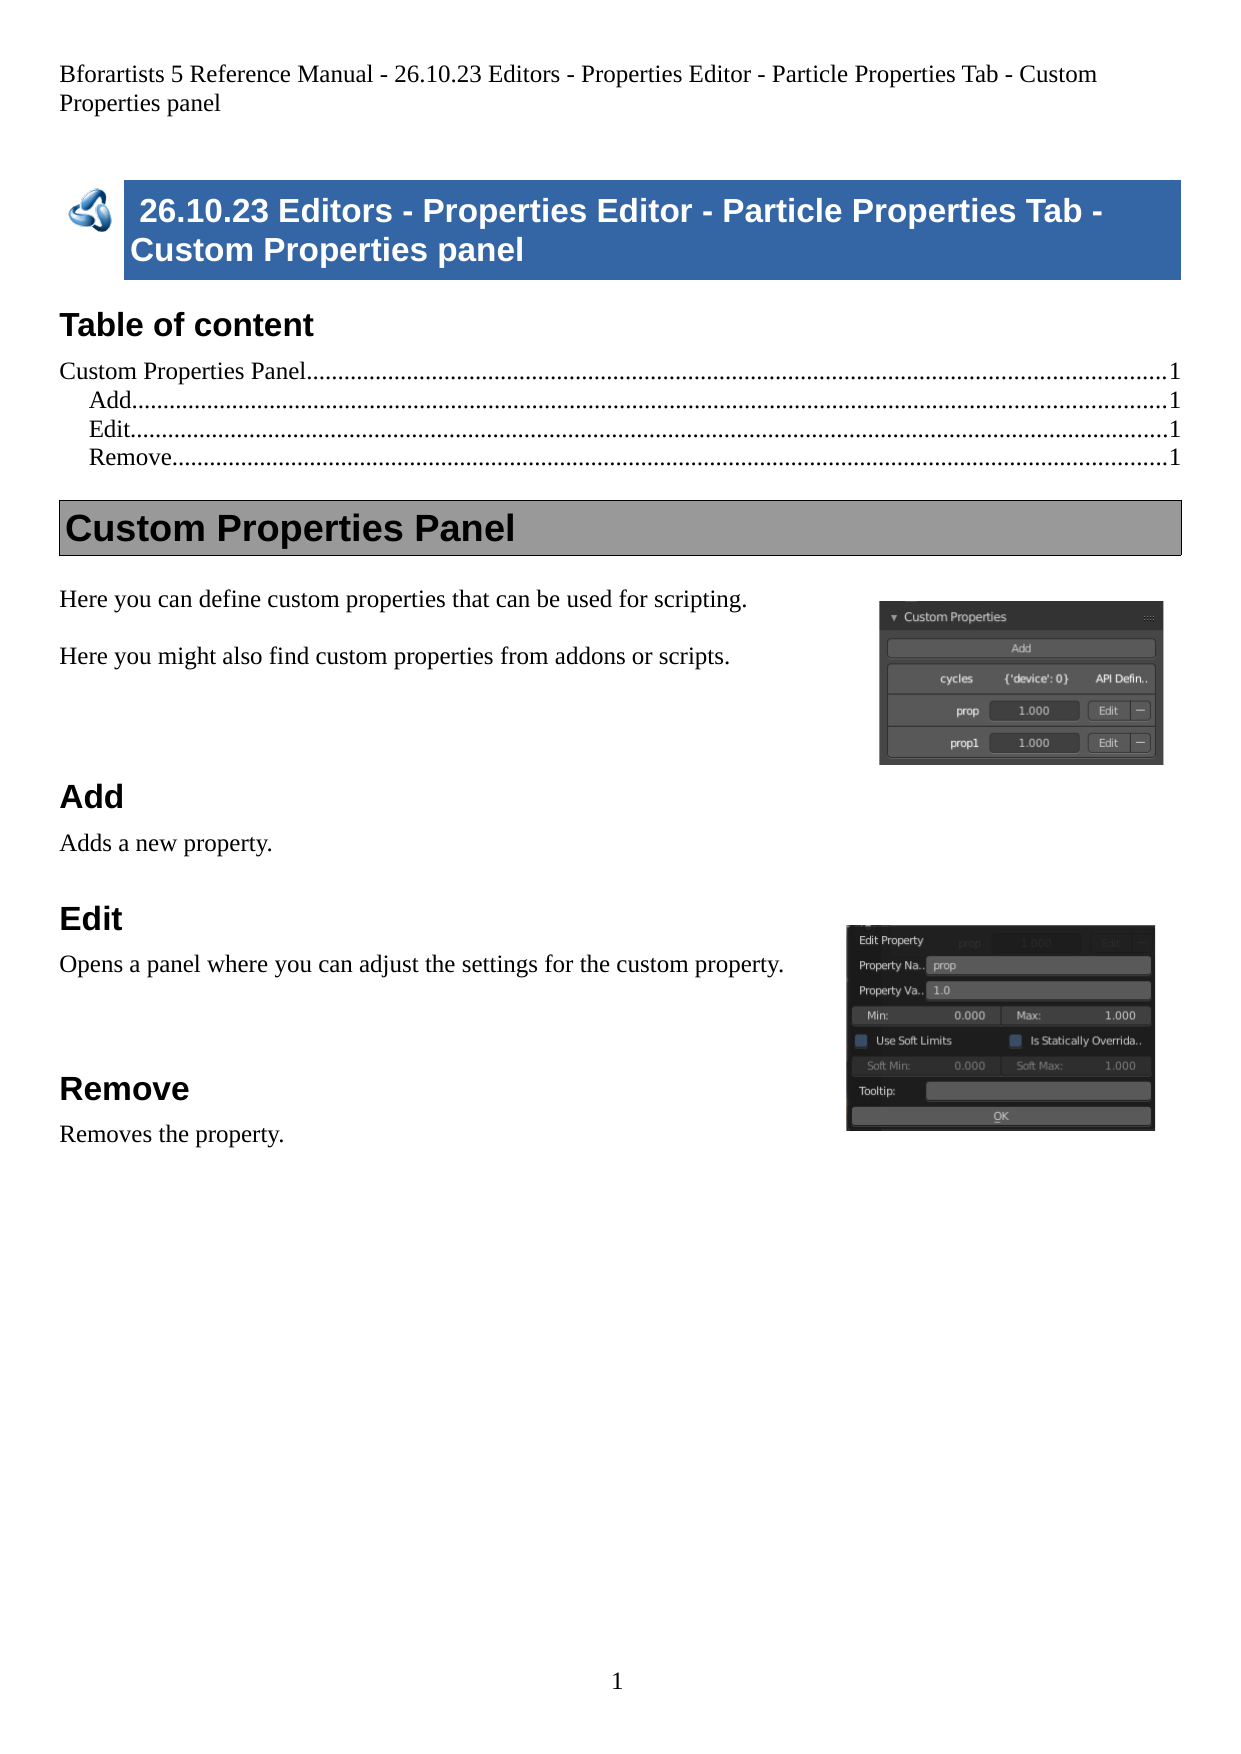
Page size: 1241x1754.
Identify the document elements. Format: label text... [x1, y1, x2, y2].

subtitle [1156, 1068, 1181, 1107]
text Remove 1 [88, 442, 1181, 471]
subtitle Edit [59, 898, 1181, 937]
subtitle Remove [59, 1068, 846, 1107]
text Here you can define custom properties that can be used for scripting. [59, 584, 1181, 613]
text Adds a new property. [59, 828, 1181, 857]
text Opens a panel where you can adjust the settings for the custom property. [59, 949, 846, 978]
subtitle Table of content [59, 305, 1181, 344]
picture [846, 925, 1156, 1131]
text Removes the property. [59, 1119, 1181, 1148]
subtitle Add [59, 777, 1181, 816]
text Here you might also find custom properties from addons or scripts. [59, 641, 879, 670]
text Custom Properties Panel 1 [59, 356, 1181, 385]
table_header [59, 180, 124, 280]
text Edit 1 [88, 414, 1181, 442]
table_header Custom Properties Panel [60, 501, 1181, 555]
table_header 26.10.23 Editors - Properties Editor - Particle Properties Tab - Custom Properties panel [124, 180, 1181, 280]
text Add 1 [88, 385, 1181, 414]
picture [65, 185, 114, 235]
picture [879, 601, 1164, 765]
